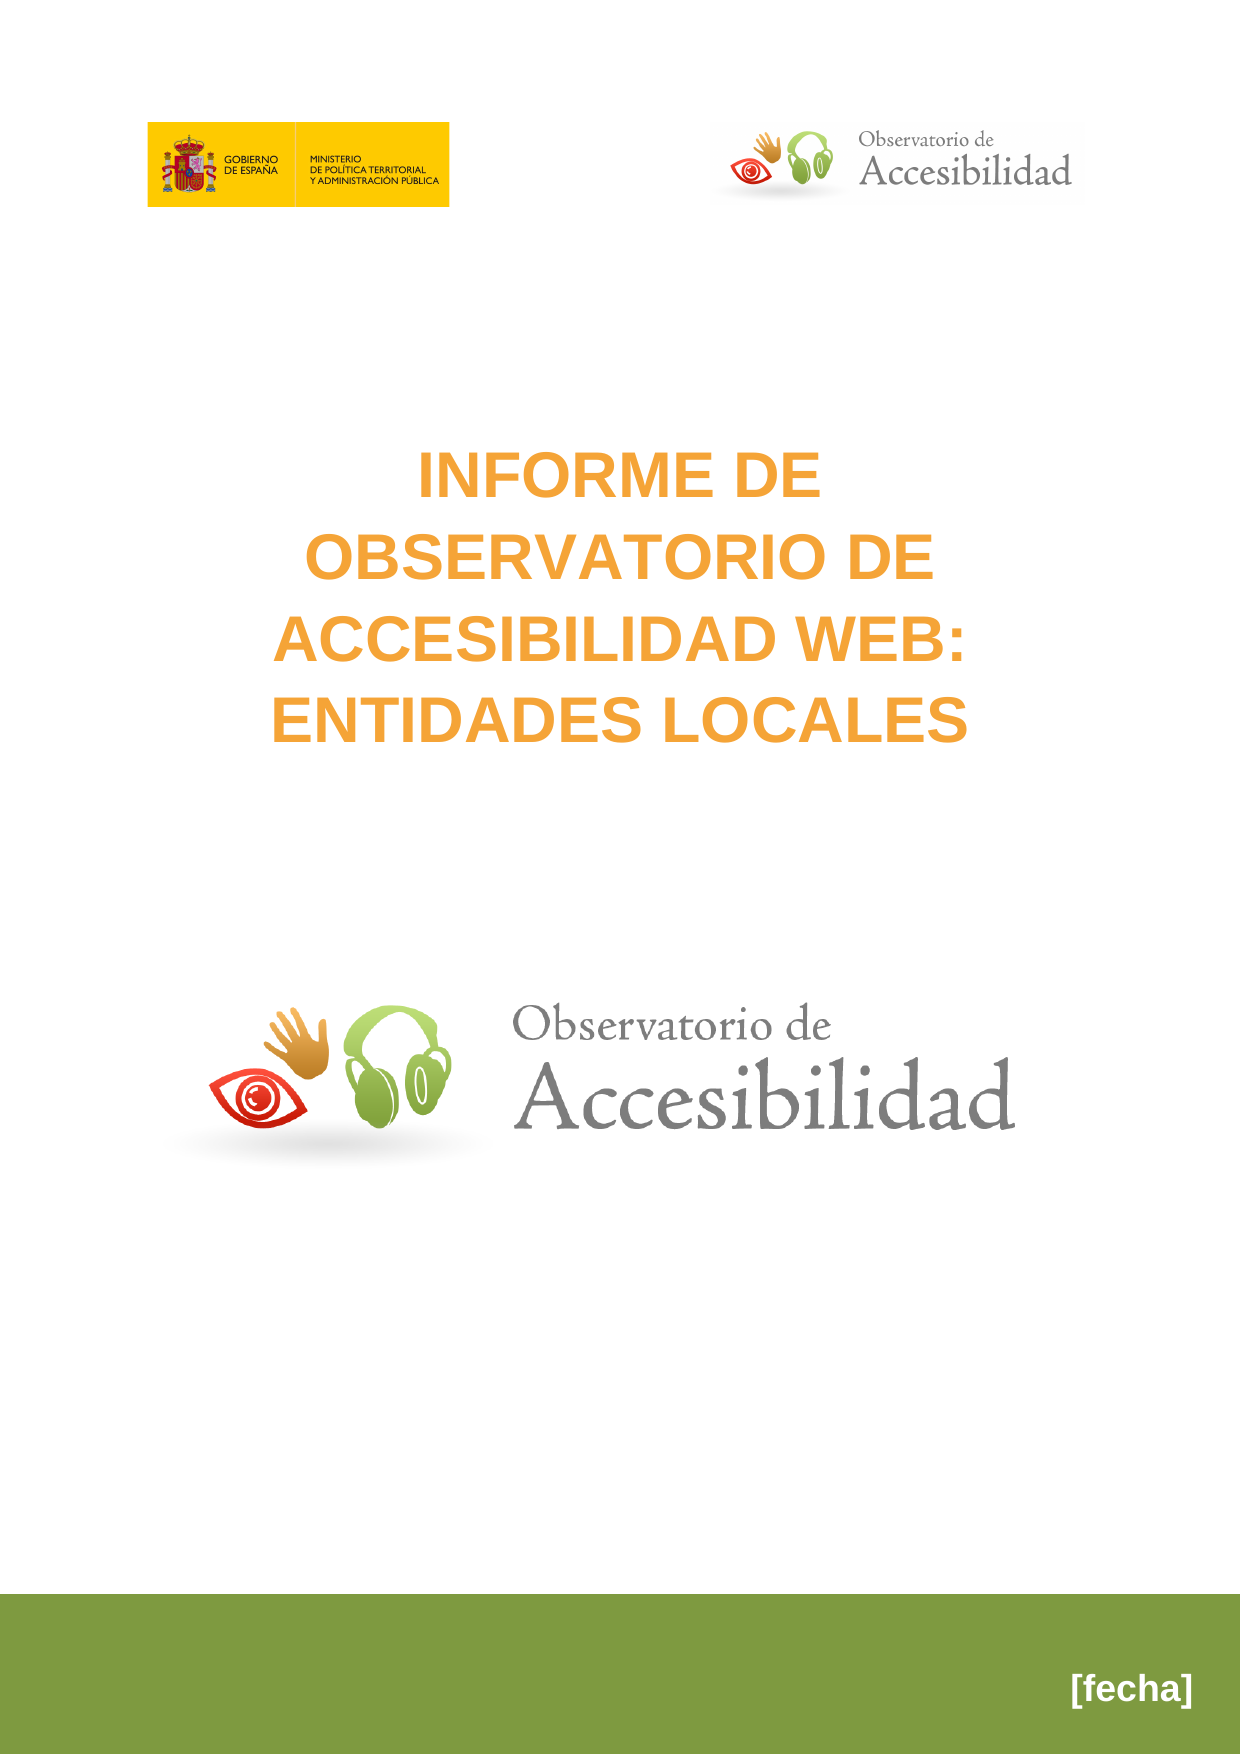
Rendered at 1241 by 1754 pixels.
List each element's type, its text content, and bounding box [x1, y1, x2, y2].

picture [147, 122, 450, 207]
picture [147, 963, 1167, 1188]
picture [710, 122, 1086, 205]
text [fecha] [0, 1666, 1193, 1709]
text Informe de Observatorio de Accesibilidad Web: Entidades Locales [148, 437, 1092, 757]
